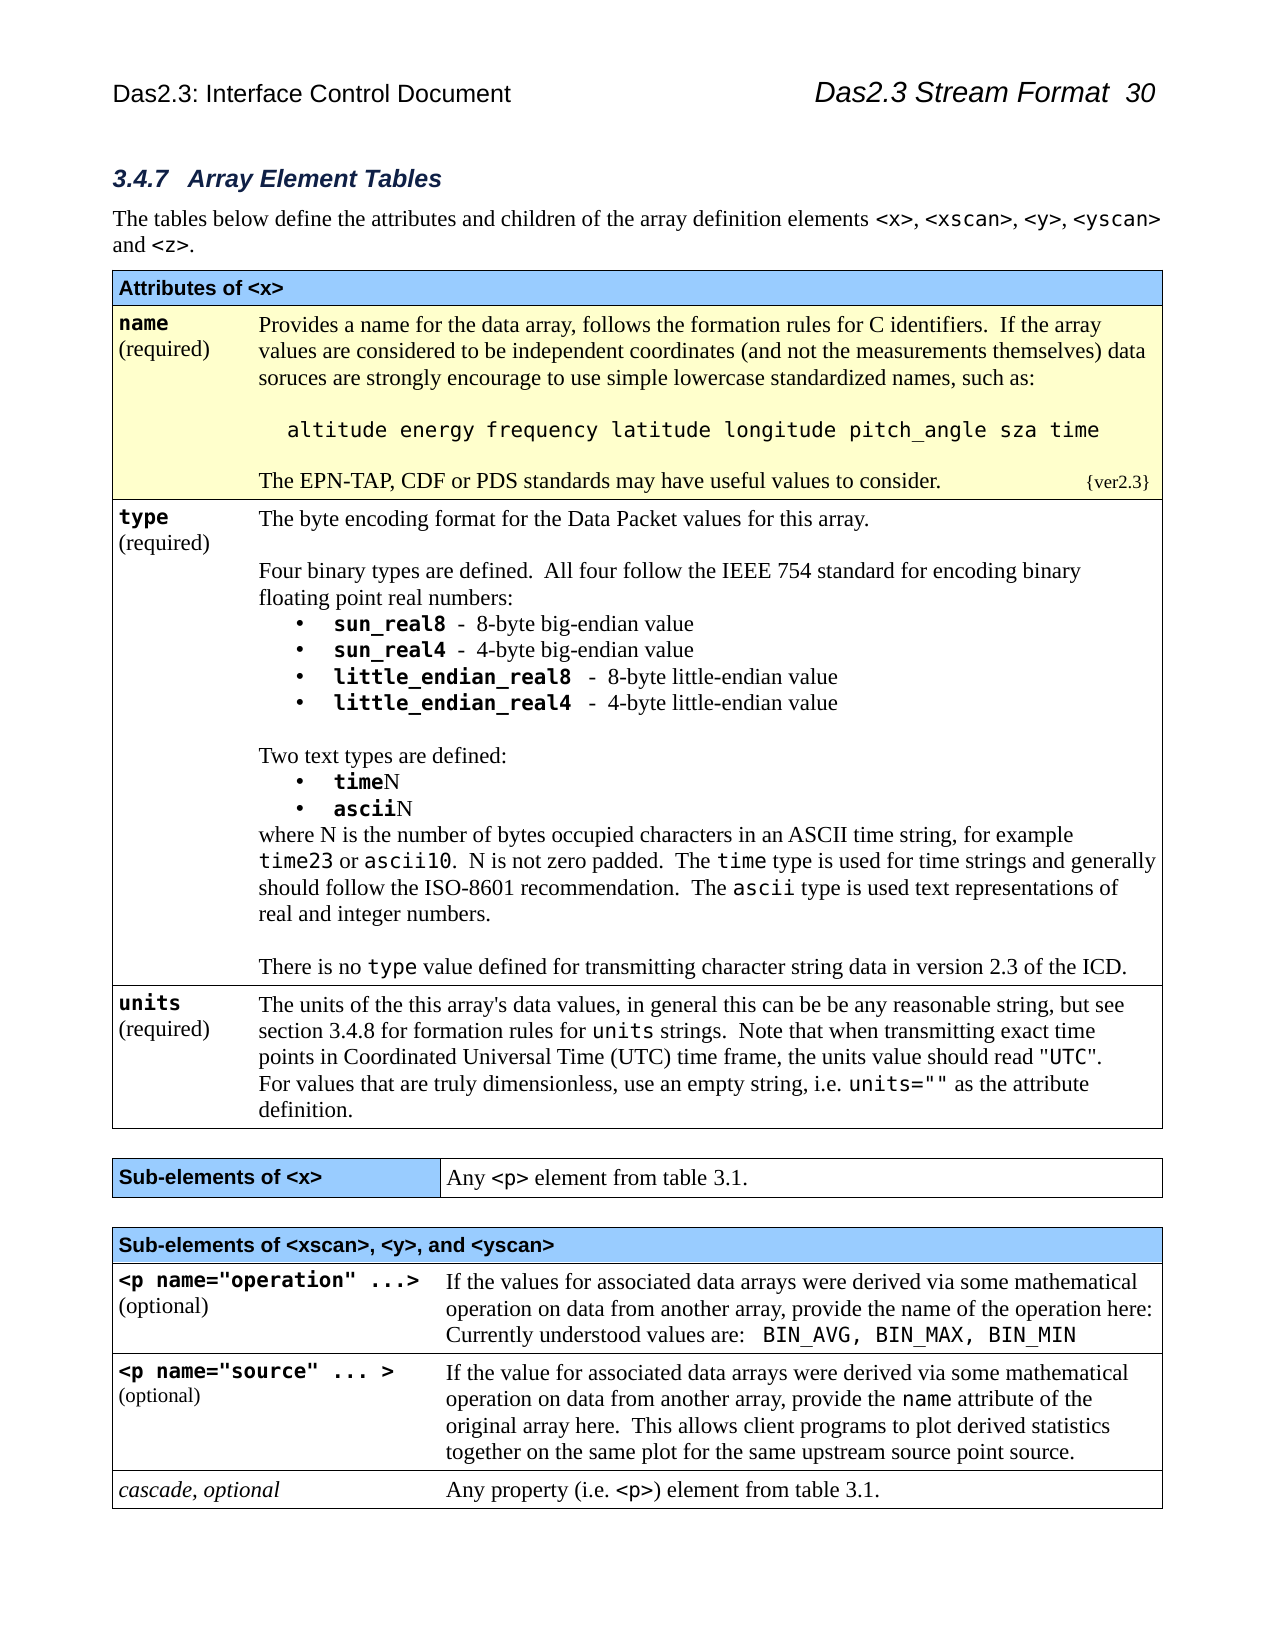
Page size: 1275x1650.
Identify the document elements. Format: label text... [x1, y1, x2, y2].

table_header Sub-elements of <x> [113, 1159, 440, 1197]
table_cell <p name="source" ... > (optional) [113, 1354, 440, 1470]
table_cell type (required) [113, 500, 252, 985]
table_cell name (required) [113, 306, 252, 499]
table_header Attributes of <x> [113, 271, 1162, 305]
table_cell units (required) [113, 986, 252, 1128]
table_cell <p name="operation" ...> (optional) [113, 1264, 440, 1353]
text The tables below define the attributes and children of the array definition elements <x>, <xscan>, <y>, <yscan> and <z>. [112, 205, 1162, 257]
table_cell The units of the this array's data values, in general this can be be any reasonable string, but see section 3.4.8 for formation rules for units strings. Note that when transmitting exact time points in Coordinated Universal Time (UTC) time frame, the units value should read "UTC". For values that are truly dimensionless, use an empty string, i.e. units="" as the attribute definition. [253, 986, 1162, 1128]
table_header Sub-elements of <xscan>, <y>, and <yscan> [113, 1228, 1162, 1262]
table_cell If the value for associated data arrays were derived via some mathematical operation on data from another array, provide the name attribute of the original array here. This allows client programs to plot derived statistics together on the same plot for the same upstream source point source. [440, 1354, 1162, 1470]
table_header Any <p> element from table 3.1. [441, 1159, 1162, 1197]
table_cell The byte encoding format for the Data Packet values for this array. Four binary types are defined. All four follow the IEEE 754 standard for encoding binary floating point real numbers: sun_real8 - 8-byte big-endian value sun_real4 - 4-byte big-endian value little_endian_real8 - 8-byte little-endian value little_endian_real4 - 4-byte little-endian value Two text types are defined: timeN asciiN where N is the number of bytes occupied characters in an ASCII time string, for example time23 or ascii10. N is not zero padded. The time type is used for time strings and generally should follow the ISO-8601 recommendation. The ascii type is used text representations of real and integer numbers. There is no type value defined for transmitting character string data in version 2.3 of the ICD. [253, 500, 1162, 985]
table_cell cascade, optional [113, 1471, 440, 1508]
table_cell Provides a name for the data array, follows the formation rules for C identifiers. If the array values are considered to be independent coordinates (and not the measurements themselves) data soruces are strongly encourage to use simple lowercase standardized names, such as: altitude energy frequency latitude longitude pitch_angle sza time The EPN-TAP, CDF or PDS standards may have useful values to consider. {ver2.3} [253, 306, 1162, 499]
table_cell If the values for associated data arrays were derived via some mathematical operation on data from another array, provide the name of the operation here: Currently understood values are: BIN_AVG, BIN_MAX, BIN_MIN [440, 1264, 1162, 1353]
subtitle Array Element Tables [112, 163, 1162, 192]
table_cell Any property (i.e. <p>) element from table 3.1. [440, 1471, 1162, 1508]
